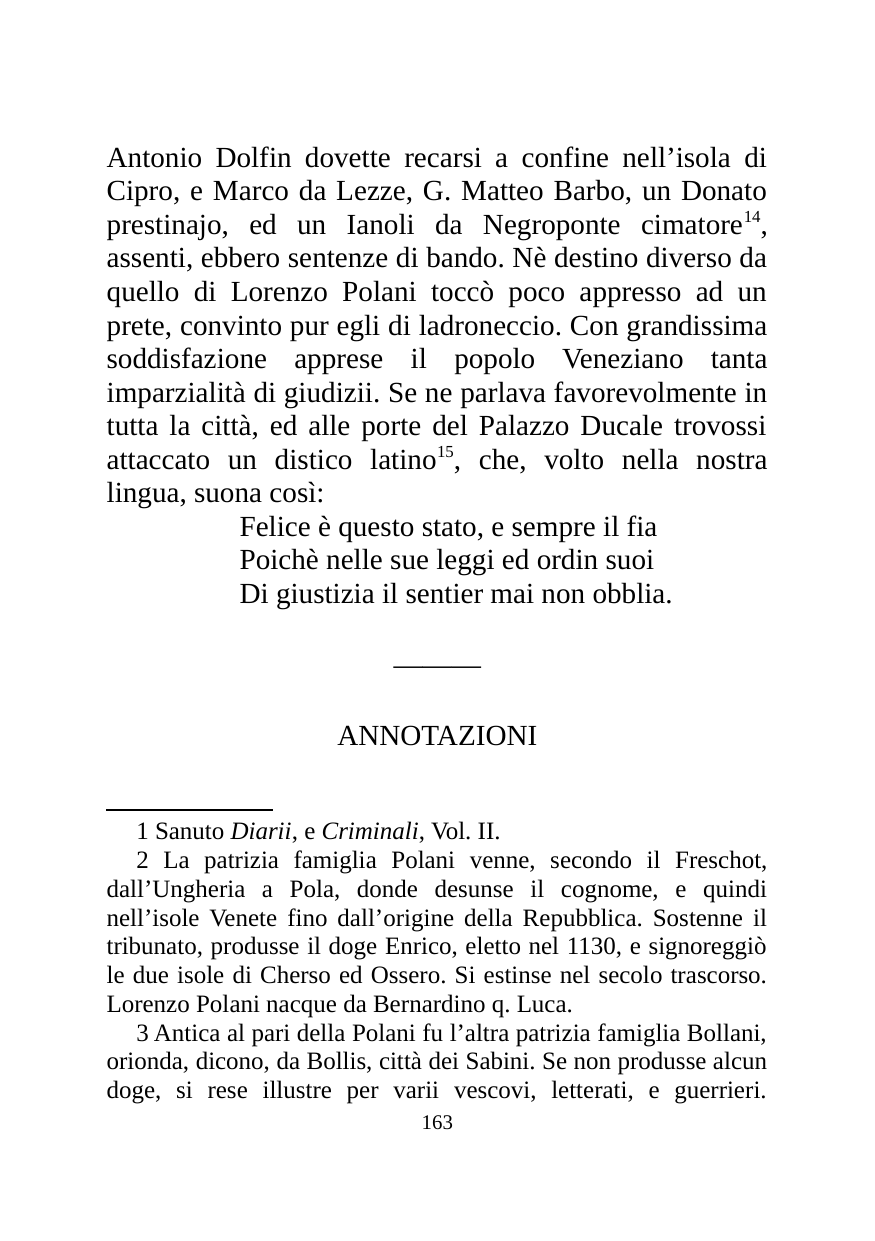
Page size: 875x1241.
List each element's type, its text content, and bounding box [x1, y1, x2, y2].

text Poichè nelle sue leggi ed ordin suoi [210, 542, 768, 576]
text La patrizia famiglia Polani venne, secondo il Freschot, dall’Ungheria a Pola, donde desunse il cognome, e quindi nell’isole Venete fino dall’origine della Repubblica. Sostenne il tribunato, produsse il doge Enrico, eletto nel 1130, e signoreggiò le due isole di Cherso ed Ossero. Si estinse nel secolo trascorso. Lorenzo Polani nacque da Bernardino q. Luca. [106, 845, 768, 1018]
subtitle ANNOTAZIONI [106, 718, 768, 752]
subtitle ――― [106, 647, 768, 681]
text Di giustizia il sentier mai non obblia. [210, 576, 768, 609]
text Antonio Dolfin dovette recarsi a confine nell’isola di Cipro, e Marco da Lezze, G. Matteo Barbo, un Donato prestinajo, ed un Ianoli da Negroponte cimatore, assenti, ebbero sentenze di bando. Nè destino diverso da quello di Lorenzo Polani toccò poco appresso ad un prete, convinto pur egli di ladroneccio. Con grandissima soddisfazione apprese il popolo Veneziano tanta imparzialità di giudizii. Se ne parlava favorevolmente in tutta la città, ed alle porte del Palazzo Ducale trovossi attaccato un distico latino, che, volto nella nostra lingua, suona così: [106, 140, 768, 509]
text Antica al pari della Polani fu l’altra patrizia famiglia Bollani, orionda, dicono, da Bollis, città dei Sabini. Se non produsse alcun doge, si rese illustre per varii vescovi, letterati, e guerrieri. [106, 1018, 768, 1104]
text Felice è questo stato, e sempre il fia [210, 509, 768, 542]
text Sanuto Diarii, e Criminali, Vol. II. [106, 816, 768, 845]
